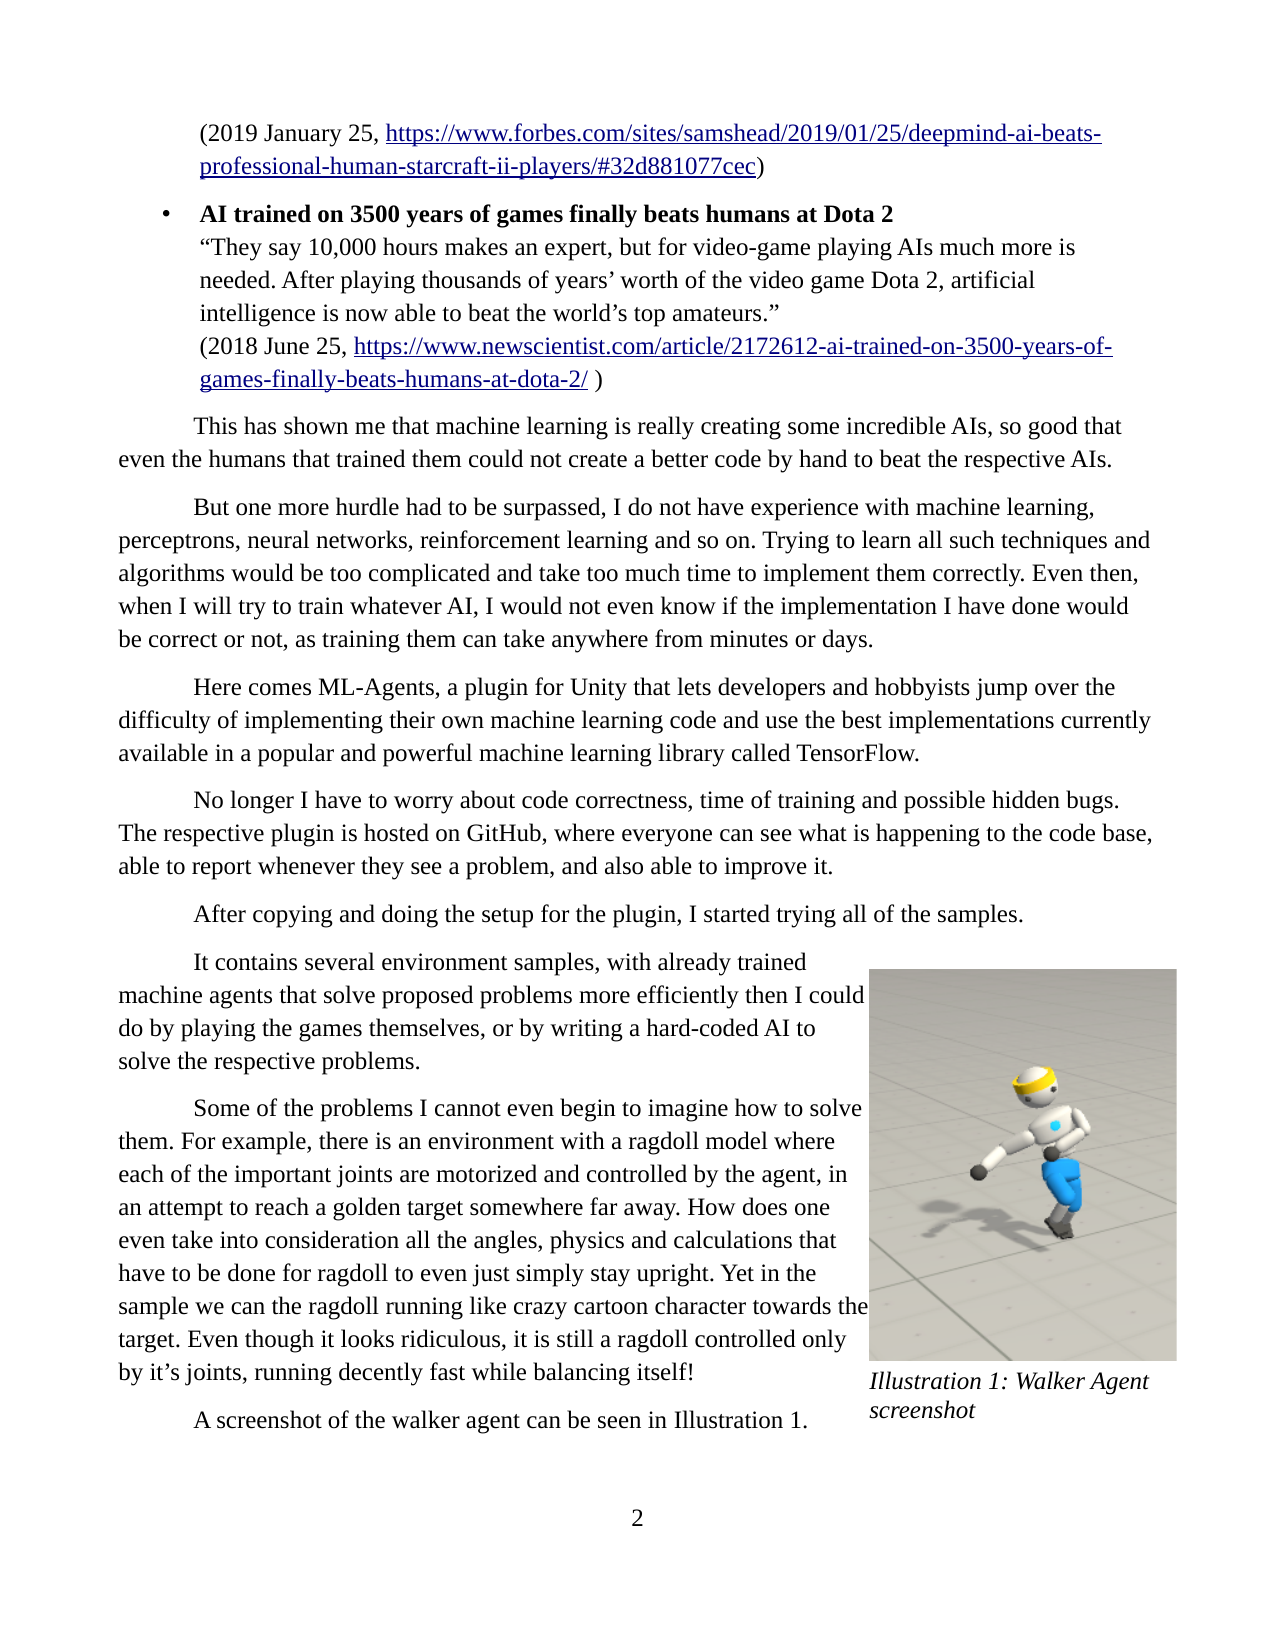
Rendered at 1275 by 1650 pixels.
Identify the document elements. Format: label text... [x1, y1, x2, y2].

text A screenshot of the walker agent can be seen in Illustration 1. [118, 1405, 1157, 1434]
text Illustration 1: Walker Agent screenshot [869, 1361, 1177, 1424]
text No longer I have to worry about code correctness, time of training and possible hidden bugs. The respective plugin is hosted on GitHub, where everyone can see what is happening to the code base, able to report whenever they see a problem, and also able to improve it. [118, 785, 1157, 880]
text Here comes ML-Agents, a plugin for Unity that lets developers and hobbyists jump over the difficulty of implementing their own machine learning code and use the best implementations currently available in a popular and powerful machine learning library called TensorFlow. [118, 672, 1157, 767]
text After copying and doing the setup for the plugin, I started trying all of the samples. [118, 899, 1157, 928]
text It contains several environment samples, with already trained machine agents that solve proposed problems more efficiently then I could do by playing the games themselves, or by writing a hard-coded AI to solve the respective problems. [118, 947, 1177, 1074]
list AI trained on 3500 years of games finally beats humans at Dota 2 “They say 10,000 hours makes an expert, but for video-game playing AIs much more is needed. After playing thousands of years’ worth of the video game Dota 2, artificial intelligence is now able to beat the world’s top amateurs.” (2018 June 25, https://www.newscientist.com/article/2172612-ai-trained-on-3500-years-of-games-finally-beats-humans-at-dota-2/ ) [162, 199, 1157, 393]
text Some of the problems I cannot even begin to imagine how to solve them. For example, there is an environment with a ragdoll model where each of the important joints are motorized and controlled by the agent, in an attempt to reach a golden target somewhere far away. How does one even take into consideration all the angles, physics and calculations that have to be done for ragdoll to even just simply stay upright. Yet in the sample we can the ragdoll running like crazy cartoon character towards the target. Even though it looks ridiculous, it is still a ragdoll controlled only by it’s joints, running decently fast while balancing itself! [118, 1093, 869, 1386]
text But one more hurdle had to be surpassed, I do not have experience with machine learning, perceptrons, neural networks, reinforcement learning and so on. Trying to learn all such techniques and algorithms would be too complicated and take too much time to implement them correctly. Even then, when I will try to train whatever AI, I would not even know if the implementation I have done would be correct or not, as training them can take anywhere from minutes or days. [118, 492, 1157, 653]
list (2019 January 25, https://www.forbes.com/sites/samshead/2019/01/25/deepmind-ai-beats-professional-human-starcraft-ii-players/#32d881077cec) [162, 118, 1157, 180]
picture [869, 969, 1177, 1361]
text This has shown me that machine learning is really creating some incredible AIs, so good that even the humans that trained them could not create a better code by hand to beat the respective AIs. [118, 411, 1157, 473]
